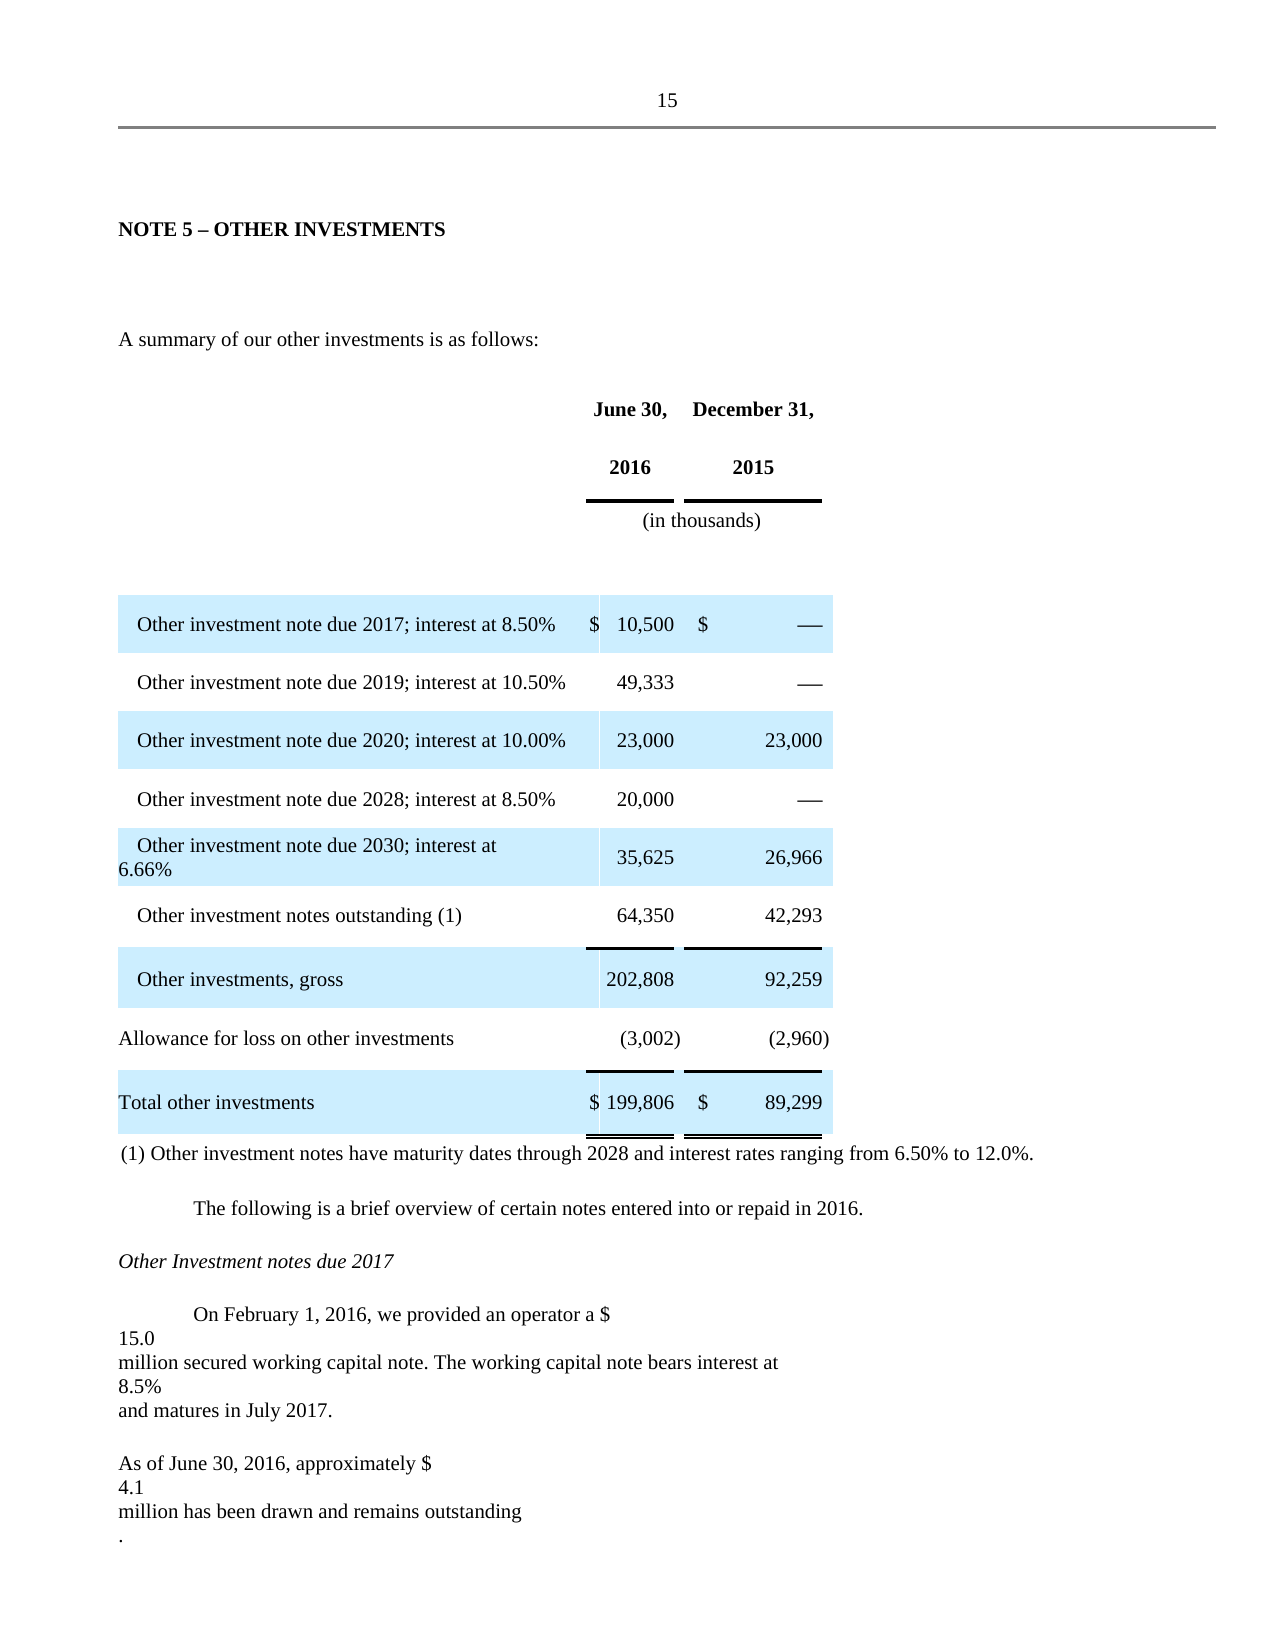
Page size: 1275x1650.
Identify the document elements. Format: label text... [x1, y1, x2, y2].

text million secured working capital note. The working capital note bears interest at [118, 1350, 1216, 1374]
table_cell [586, 1009, 599, 1070]
text A summary of our other investments is as follows: [118, 327, 1216, 351]
table_cell $ [586, 595, 599, 653]
table_cell 35,625 [600, 828, 674, 886]
table_cell [674, 711, 684, 769]
table_cell 92,259 [708, 950, 822, 1008]
table_cell 199,806 [600, 1073, 674, 1134]
table_cell 49,333 [600, 653, 674, 711]
table_header June 30, [586, 380, 674, 438]
table_cell [118, 438, 584, 499]
table_cell [684, 828, 708, 886]
table_cell 64,350 [600, 886, 674, 947]
text 15.0 [118, 1326, 1216, 1350]
table_cell [586, 886, 599, 947]
table_header [118, 380, 584, 438]
table_cell Allowance for loss on other investments [118, 1009, 584, 1070]
table_cell $ [684, 1073, 708, 1134]
table_cell [674, 1070, 684, 1134]
table_cell 10,500 [600, 595, 674, 653]
text and matures in July 2017. [118, 1398, 1216, 1422]
table_cell 42,293 [708, 886, 822, 947]
table_cell [822, 711, 833, 769]
text 4.1 [118, 1475, 1216, 1499]
table_cell 2015 [684, 438, 822, 499]
table_cell [586, 950, 599, 1008]
table_cell Other investment note due 2030; interest at 6.66% [118, 828, 584, 886]
table_cell [674, 947, 684, 1008]
table_cell [674, 770, 684, 828]
table_cell [684, 1009, 708, 1070]
table_cell Other investment note due 2017; interest at 8.50% [118, 595, 584, 653]
table_cell — [708, 770, 822, 828]
table_cell $ [684, 595, 708, 653]
table_cell 2016 [586, 438, 674, 499]
table_cell [822, 653, 833, 711]
table_cell [822, 499, 833, 537]
table_cell $ [586, 1073, 599, 1134]
table_cell [118, 499, 584, 537]
table_cell [684, 886, 708, 947]
table_cell [684, 950, 708, 1008]
text NOTE 5 – OTHER INVESTMENTS [118, 217, 1216, 241]
table_cell — [708, 653, 822, 711]
table_cell [674, 595, 684, 653]
table_cell [822, 595, 833, 653]
table_cell [822, 1070, 833, 1134]
table_cell — [708, 595, 822, 653]
table_cell [674, 537, 684, 595]
table_cell [586, 828, 599, 886]
table_cell [822, 947, 833, 1008]
table_cell [674, 653, 684, 711]
table_cell Other investment note due 2020; interest at 10.00% [118, 711, 584, 769]
table_cell [118, 537, 584, 595]
table_cell [684, 537, 822, 595]
text 15 [118, 88, 1216, 112]
text On February 1, 2016, we provided an operator a $ [118, 1302, 1216, 1326]
table_cell Other investment note due 2019; interest at 10.50% [118, 653, 584, 711]
table_cell [674, 886, 684, 947]
table_cell (in thousands) [586, 499, 822, 537]
text 8.5% [118, 1374, 1216, 1398]
table_cell ) [674, 1009, 684, 1070]
table_cell [684, 770, 708, 828]
table_cell [586, 653, 599, 711]
text million has been drawn and remains outstanding [118, 1499, 1216, 1523]
table_header December 31, [684, 380, 822, 438]
table_cell (2,960 [708, 1009, 822, 1070]
table_header [822, 380, 833, 438]
table_cell 23,000 [708, 711, 822, 769]
table_cell (3,002 [600, 1009, 674, 1070]
table_cell 20,000 [600, 770, 674, 828]
table_cell [822, 886, 833, 947]
text . [118, 1523, 1216, 1547]
table_cell [586, 537, 674, 595]
table_cell Other investment notes outstanding (1) [118, 886, 584, 947]
table_cell [684, 711, 708, 769]
table_header (1) [121, 1139, 150, 1167]
table_cell 202,808 [600, 950, 674, 1008]
text The following is a brief overview of certain notes entered into or repaid in 2016. [118, 1196, 1216, 1220]
table_cell [674, 438, 684, 499]
table_cell [822, 828, 833, 886]
text Other Investment notes due 2017 [118, 1249, 1216, 1273]
table_cell Other investments, gross [118, 947, 584, 1008]
table_header [674, 380, 684, 438]
table_cell [822, 438, 833, 499]
text As of June 30, 2016, approximately $ [118, 1451, 1216, 1475]
table_cell [684, 653, 708, 711]
table_cell [822, 537, 833, 595]
table_cell [586, 770, 599, 828]
table_cell [674, 828, 684, 886]
table_cell Total other investments [118, 1070, 584, 1134]
table_header Other investment notes have maturity dates through 2028 and interest rates ranging from 6.50% to 12.0%. [150, 1139, 1110, 1167]
table_cell 26,966 [708, 828, 822, 886]
table_cell Other investment note due 2028; interest at 8.50% [118, 770, 584, 828]
table_cell 23,000 [600, 711, 674, 769]
table_cell [822, 770, 833, 828]
table_cell ) [822, 1009, 833, 1070]
table_cell [586, 711, 599, 769]
table_cell 89,299 [708, 1073, 822, 1134]
